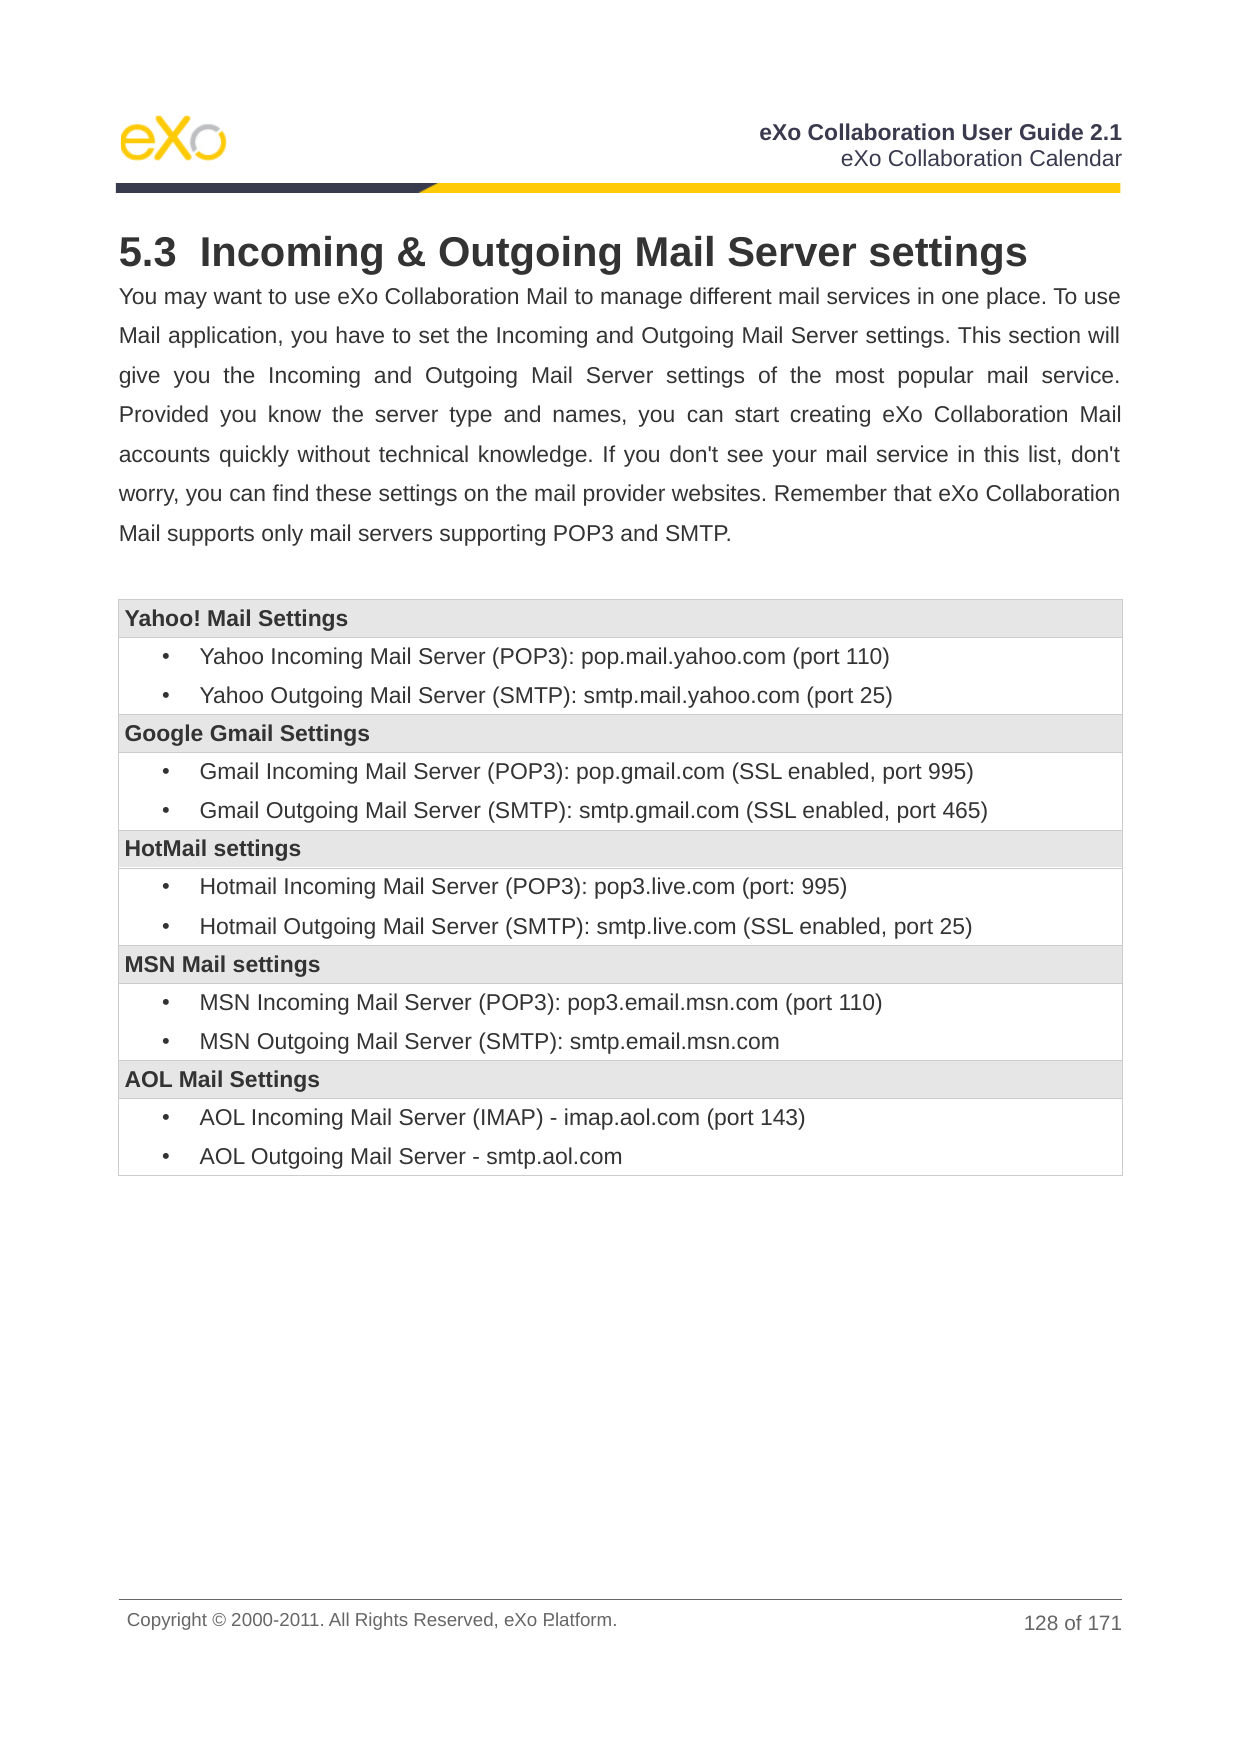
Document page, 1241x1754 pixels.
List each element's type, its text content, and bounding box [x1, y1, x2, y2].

table_cell MSN Mail settings [119, 946, 1122, 983]
table_cell Yahoo Incoming Mail Server (POP3): pop.mail.yahoo.com (port 110) Yahoo Outgoing Mail Server (SMTP): smtp.mail.yahoo.com (port 25) [119, 638, 1122, 714]
subtitle Incoming & Outgoing Mail Server settings [118, 228, 1122, 276]
table_cell MSN Incoming Mail Server (POP3): pop3.email.msn.com (port 110) MSN Outgoing Mail Server (SMTP): smtp.email.msn.com [119, 984, 1122, 1060]
table_cell AOL Mail Settings [119, 1061, 1122, 1098]
table_cell HotMail settings [119, 831, 1122, 867]
picture [120, 115, 227, 161]
table_header Yahoo! Mail Settings [119, 600, 1122, 637]
table_cell Hotmail Incoming Mail Server (POP3): pop3.live.com (port: 995) Hotmail Outgoing Mail Server (SMTP): smtp.live.com (SSL enabled, port 25) [119, 869, 1122, 945]
text You may want to use eXo Collaboration Mail to manage different mail services in one place. To use Mail application, you have to set the Incoming and Outgoing Mail Server settings. This section will give you the Incoming and Outgoing Mail Server settings of the most popular mail service. Provided you know the server type and names, you can start creating eXo Collaboration Mail accounts quickly without technical knowledge. If you don't see your mail service in this list, don't worry, you can find these settings on the mail provider websites. Remember that eXo Collaboration Mail supports only mail servers supporting POP3 and SMTP. [118, 283, 1122, 546]
picture [115, 183, 1121, 193]
table_cell AOL Incoming Mail Server (IMAP) - imap.aol.com (port 143) AOL Outgoing Mail Server - smtp.aol.com [119, 1099, 1122, 1175]
table_cell Gmail Incoming Mail Server (POP3): pop.gmail.com (SSL enabled, port 995) Gmail Outgoing Mail Server (SMTP): smtp.gmail.com (SSL enabled, port 465) [119, 753, 1122, 829]
table_cell Google Gmail Settings [119, 715, 1122, 752]
